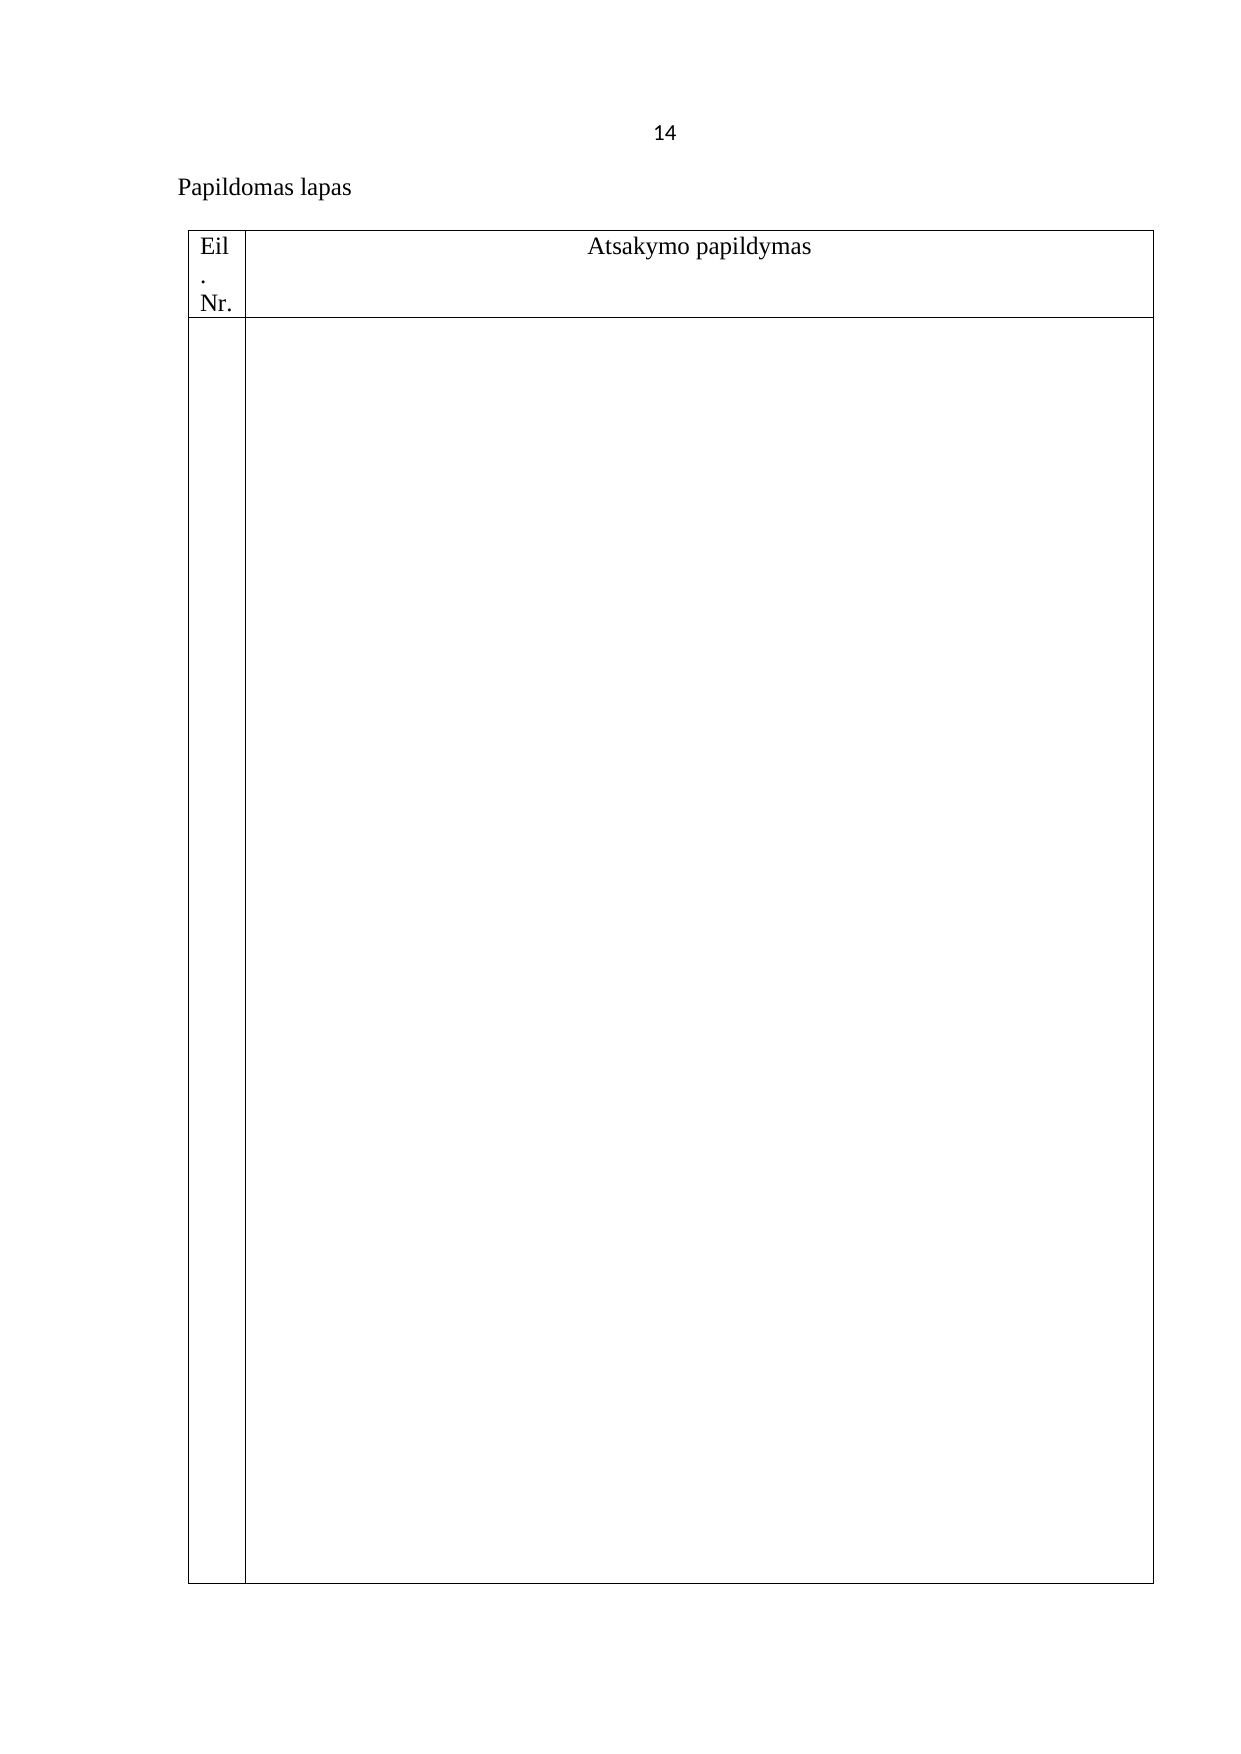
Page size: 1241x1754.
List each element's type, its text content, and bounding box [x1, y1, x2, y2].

table_cell [246, 318, 1153, 1583]
table_cell [189, 318, 245, 1583]
text Papildomas lapas [177, 172, 1152, 201]
table_header Atsakymo papildymas [246, 231, 1153, 317]
table_header Eil. Nr. [189, 231, 245, 317]
